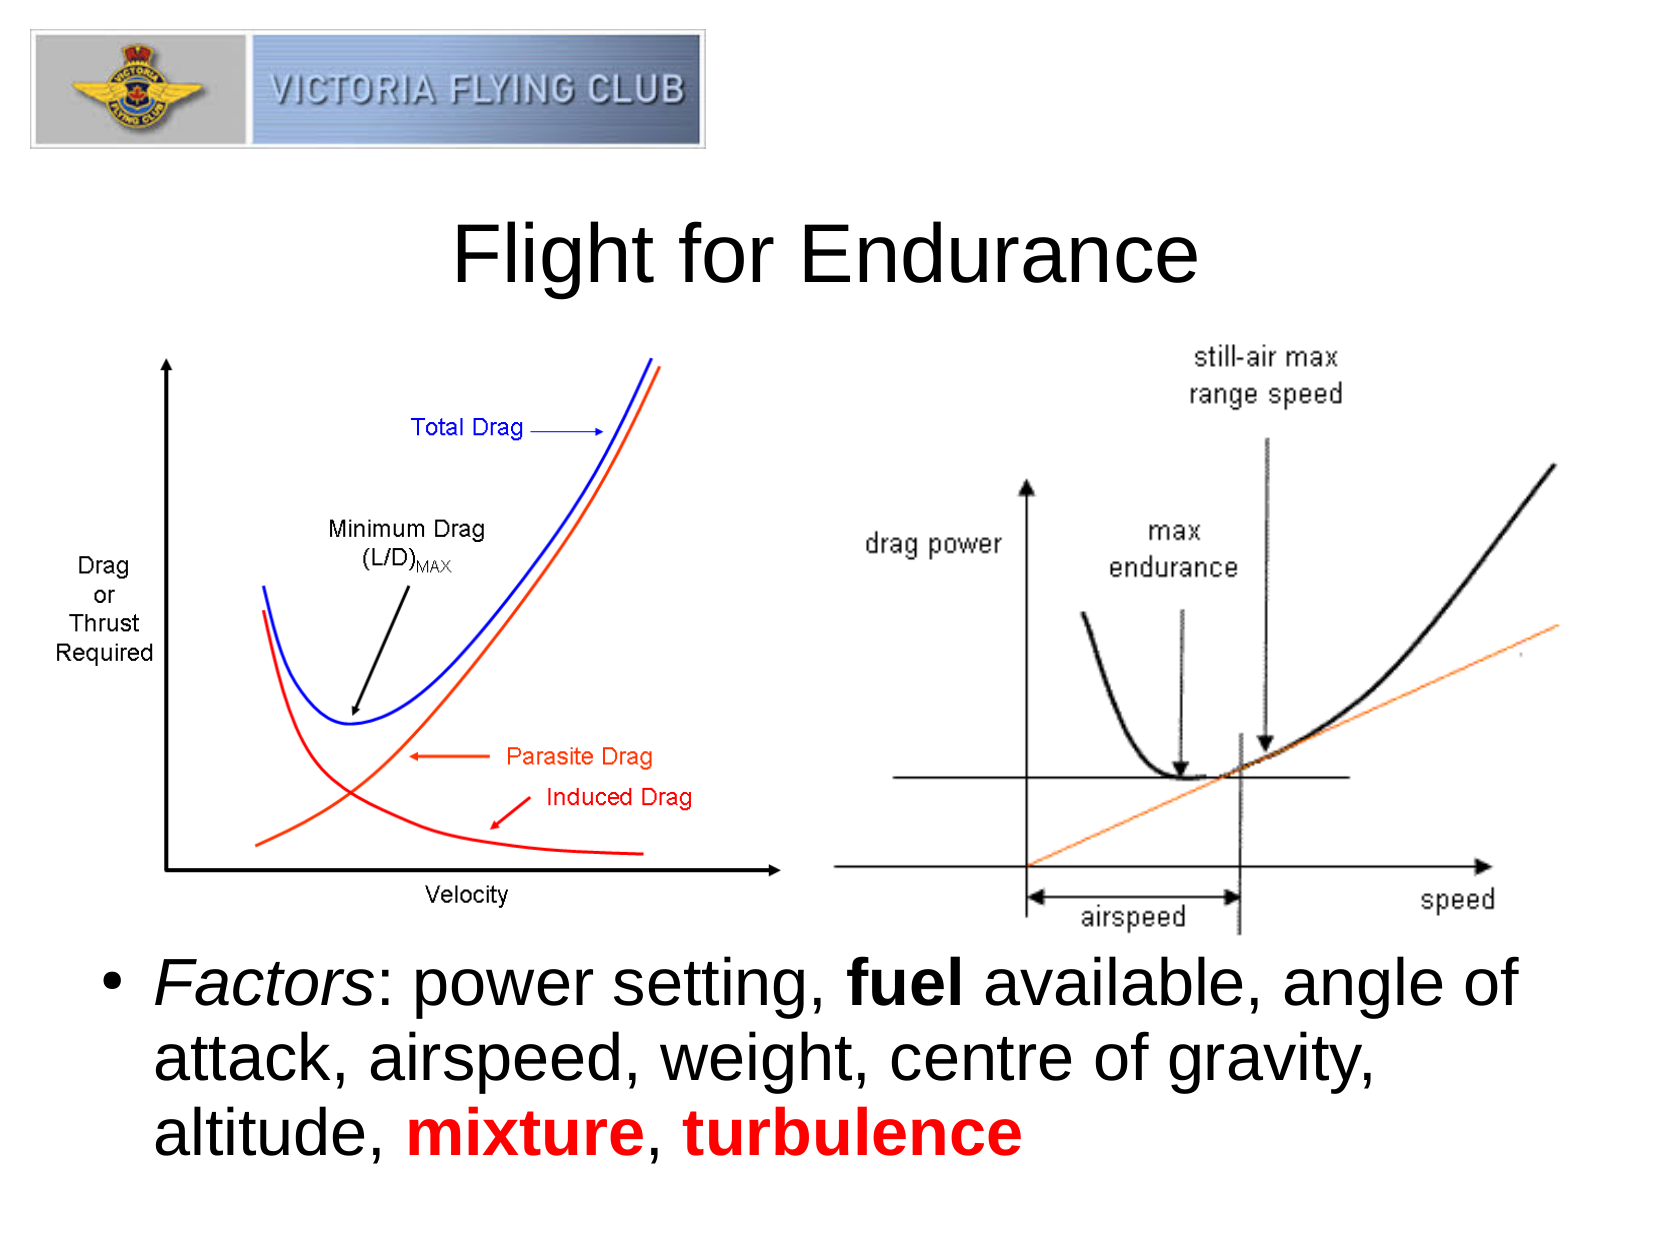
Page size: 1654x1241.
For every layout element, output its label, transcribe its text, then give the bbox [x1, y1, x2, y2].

list Factors: power setting, fuel available, angle of attack, airspeed, weight, centre of gravity, altitude, mixture, turbulence [82, 945, 1571, 1201]
picture [44, 254, 1654, 1005]
title Flight for Endurance [82, 150, 1571, 358]
picture [30, 29, 706, 149]
